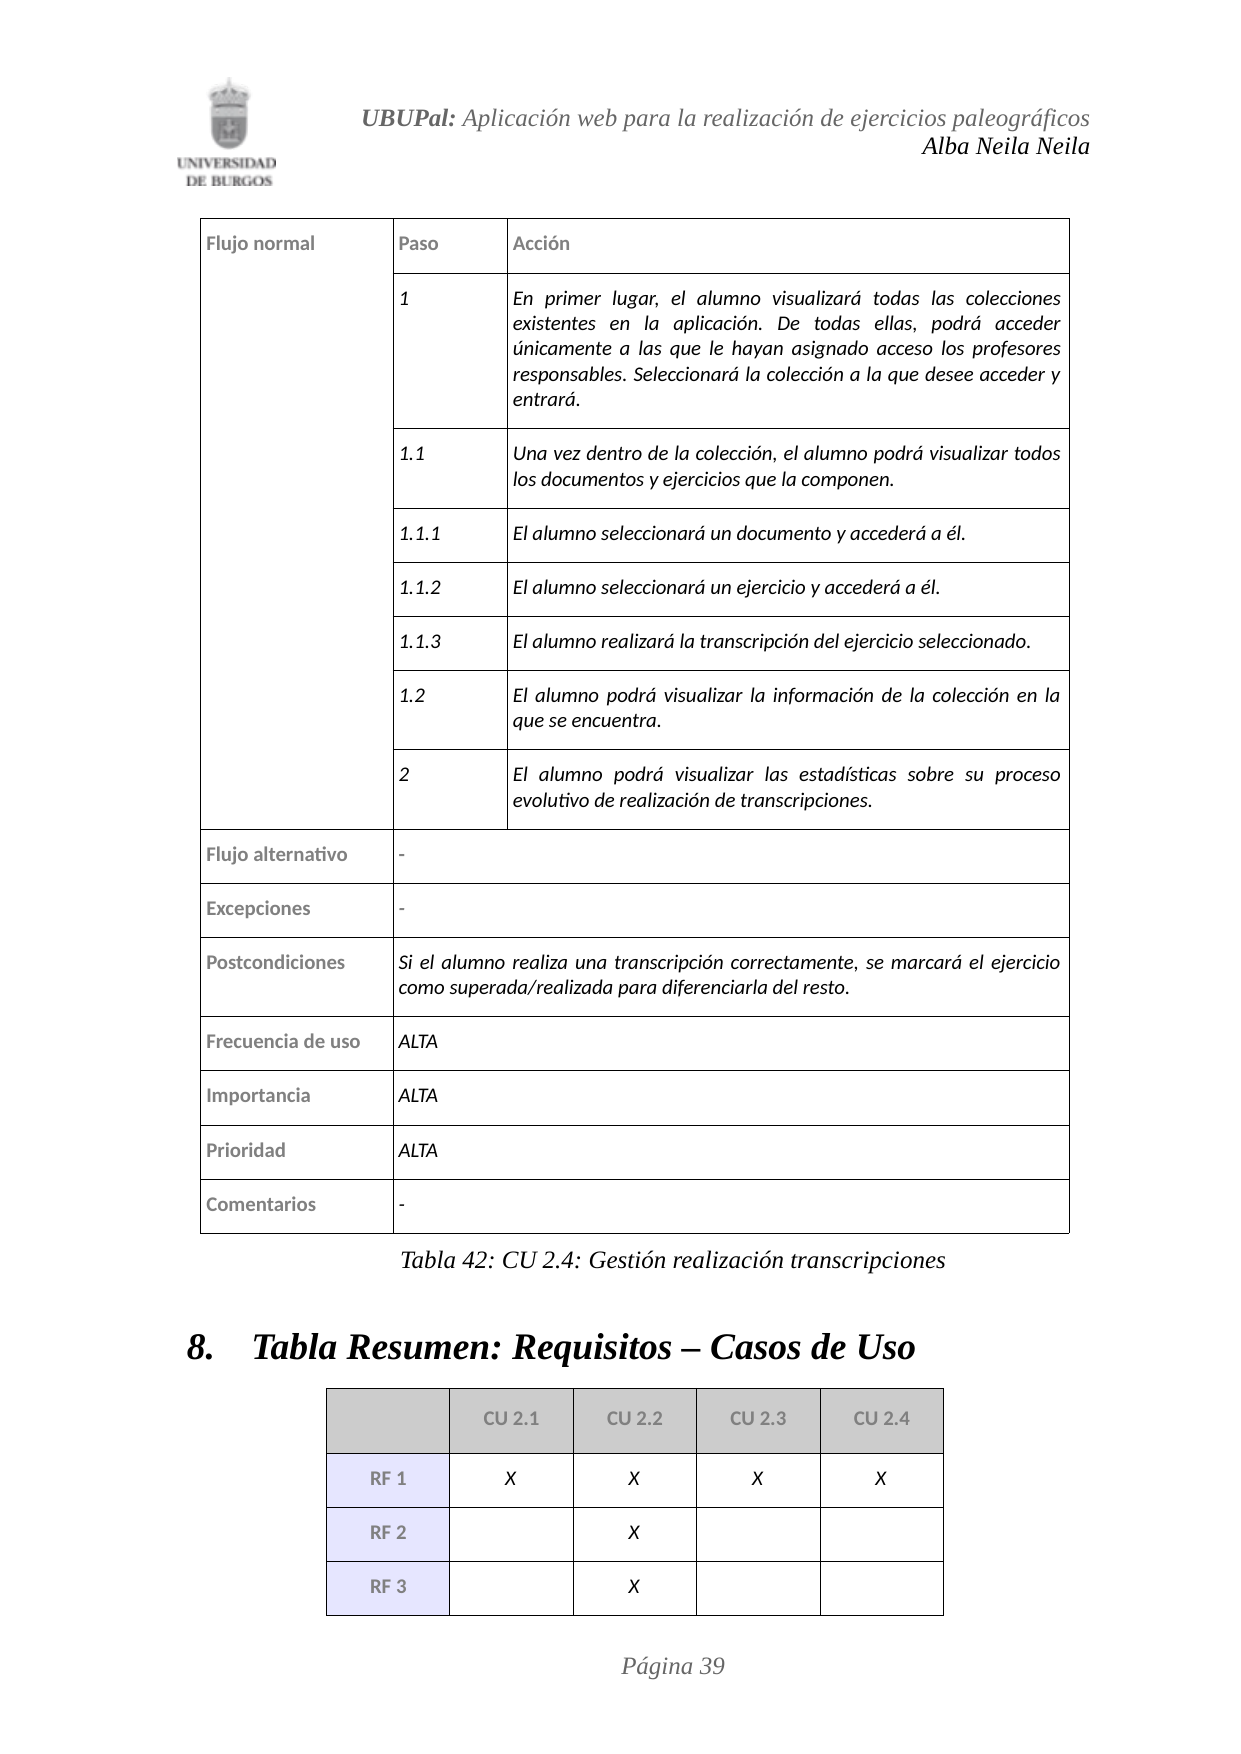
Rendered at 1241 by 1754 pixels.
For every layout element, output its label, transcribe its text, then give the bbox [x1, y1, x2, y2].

table_header CU 2.3 [697, 1389, 820, 1453]
table_cell ALTA [394, 1017, 1069, 1070]
table_header CU 2.4 [821, 1389, 943, 1453]
table_cell El alumno podrá visualizar la información de la colección en la que se encuentra. [508, 671, 1069, 749]
table_cell ALTA [394, 1071, 1069, 1124]
subtitle Tabla Resumen: Requisitos – Casos de Uso [177, 1324, 1092, 1367]
table_cell - [394, 830, 1069, 883]
table_cell 1.1.1 [394, 509, 507, 562]
table_cell [821, 1562, 943, 1615]
table_cell Una vez dentro de la colección, el alumno podrá visualizar todos los documentos y ejercicios que la componen. [508, 429, 1069, 508]
table_cell X [574, 1508, 696, 1561]
table_cell Si el alumno realiza una transcripción correctamente, se marcará el ejercicio como superada/realizada para diferenciarla del resto. [394, 938, 1069, 1016]
table_cell X [574, 1454, 696, 1507]
table_cell RF 3 [327, 1562, 449, 1615]
table_cell RF 2 [327, 1508, 449, 1561]
table_cell Comentarios [201, 1180, 393, 1233]
table_cell ALTA [394, 1126, 1069, 1178]
picture [177, 77, 276, 186]
table_cell Acción [508, 219, 1069, 272]
table_cell [450, 1508, 573, 1561]
table_cell X [450, 1454, 573, 1507]
table_cell Excepciones [201, 884, 393, 937]
table_cell En primer lugar, el alumno visualizará todas las colecciones existentes en la aplicación. De todas ellas, podrá acceder únicamente a las que le hayan asignado acceso los profesores responsables. Seleccionará la colección a la que desee acceder y entrará. [508, 274, 1069, 428]
table_cell Frecuencia de uso [201, 1017, 393, 1070]
table_cell 1.1.2 [394, 563, 507, 616]
table_cell 2 [394, 750, 507, 829]
table_cell [697, 1562, 820, 1615]
table_cell 1.1 [394, 429, 507, 508]
table_cell Flujo normal [201, 219, 393, 829]
table_header CU 2.1 [450, 1389, 573, 1453]
table_cell 1.1.3 [394, 617, 507, 670]
table_cell X [821, 1454, 943, 1507]
table_cell - [394, 1180, 1069, 1233]
table_header [327, 1389, 449, 1453]
table_cell [821, 1508, 943, 1561]
table_cell Importancia [201, 1071, 393, 1124]
table_cell - [394, 884, 1069, 937]
table_cell X [574, 1562, 696, 1615]
table_cell Prioridad [201, 1126, 393, 1178]
table_header CU 2.2 [574, 1389, 696, 1453]
table_cell El alumno seleccionará un ejercicio y accederá a él. [508, 563, 1069, 616]
table_cell [450, 1562, 573, 1615]
table_cell RF 1 [327, 1454, 449, 1507]
table_cell El alumno podrá visualizar las estadísticas sobre su proceso evolutivo de realización de transcripciones. [508, 750, 1069, 829]
text Tabla 42: CU 2.4: Gestión realización transcripciones [255, 1245, 1092, 1274]
table_cell 1.2 [394, 671, 507, 749]
table_cell Postcondiciones [201, 938, 393, 1016]
table_cell [697, 1508, 820, 1561]
table_cell Flujo alternativo [201, 830, 393, 883]
table_cell X [697, 1454, 820, 1507]
table_cell Paso [394, 219, 507, 272]
table_cell El alumno realizará la transcripción del ejercicio seleccionado. [508, 617, 1069, 670]
table_cell El alumno seleccionará un documento y accederá a él. [508, 509, 1069, 562]
table_cell 1 [394, 274, 507, 428]
